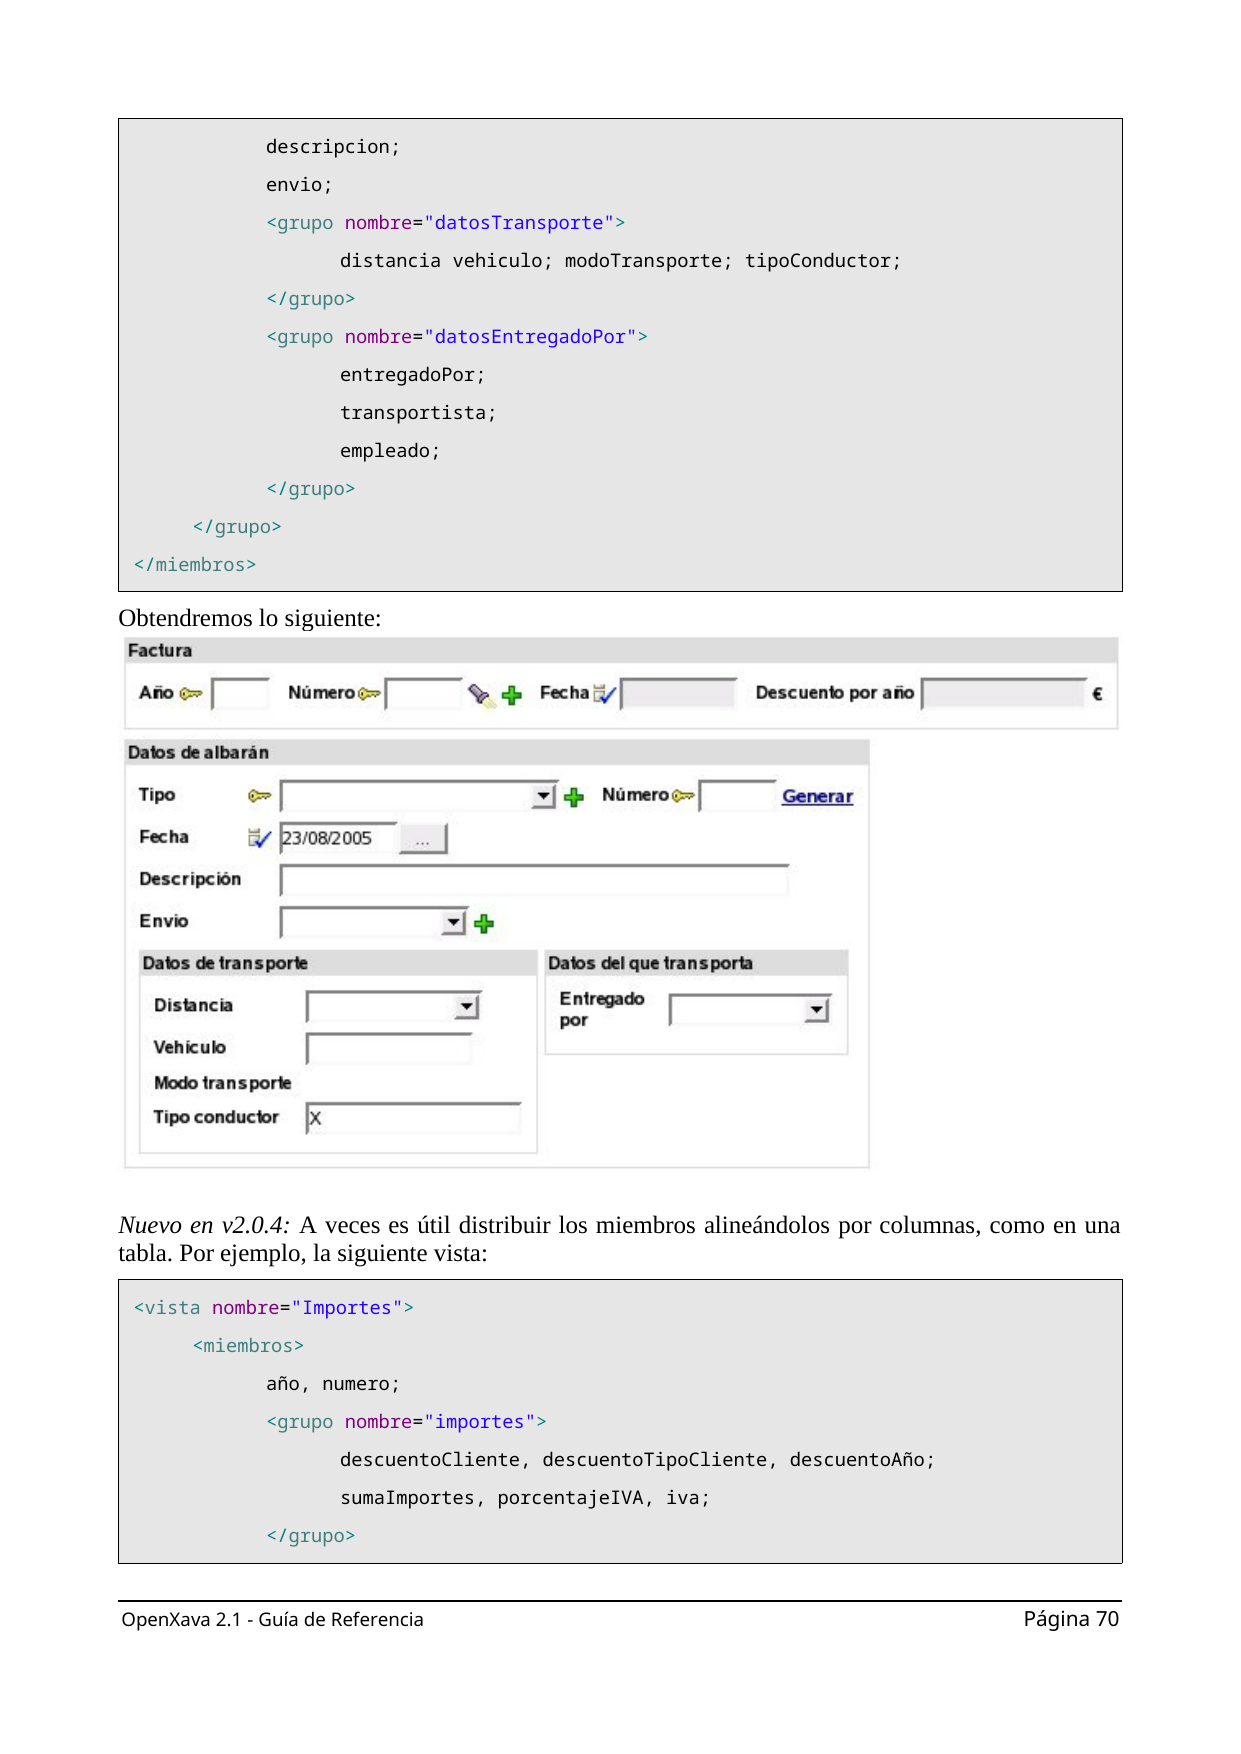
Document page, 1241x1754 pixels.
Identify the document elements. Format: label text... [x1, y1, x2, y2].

text </miembros> [119, 536, 1122, 591]
text </grupo> [119, 460, 1122, 498]
text Nuevo en v2.0.4: A veces es útil distribuir los miembros alineándolos por columnas, como en una tabla. Por ejemplo, la siguiente vista: [118, 1211, 1122, 1267]
text </grupo> [119, 498, 1122, 536]
text año, numero; [119, 1355, 1122, 1393]
text </grupo> [119, 270, 1122, 308]
text </grupo> [119, 1507, 1122, 1563]
text transportista; [119, 384, 1122, 422]
text <grupo nombre="datosEntregadoPor"> [119, 308, 1122, 346]
text distancia vehiculo; modoTransporte; tipoConductor; [119, 232, 1122, 270]
picture [118, 631, 1122, 1172]
text envio; [119, 156, 1122, 194]
text <grupo nombre="datosTransporte"> [119, 194, 1122, 232]
text <grupo nombre="importes"> [119, 1393, 1122, 1431]
text sumaImportes, porcentajeIVA, iva; [119, 1469, 1122, 1507]
text <vista nombre="Importes"> [119, 1280, 1122, 1317]
text empleado; [119, 422, 1122, 460]
text Obtendremos lo siguiente: [118, 604, 1122, 631]
text descuentoCliente, descuentoTipoCliente, descuentoAño; [119, 1431, 1122, 1469]
text descripcion; [119, 119, 1122, 156]
text entregadoPor; [119, 346, 1122, 384]
text <miembros> [119, 1317, 1122, 1355]
